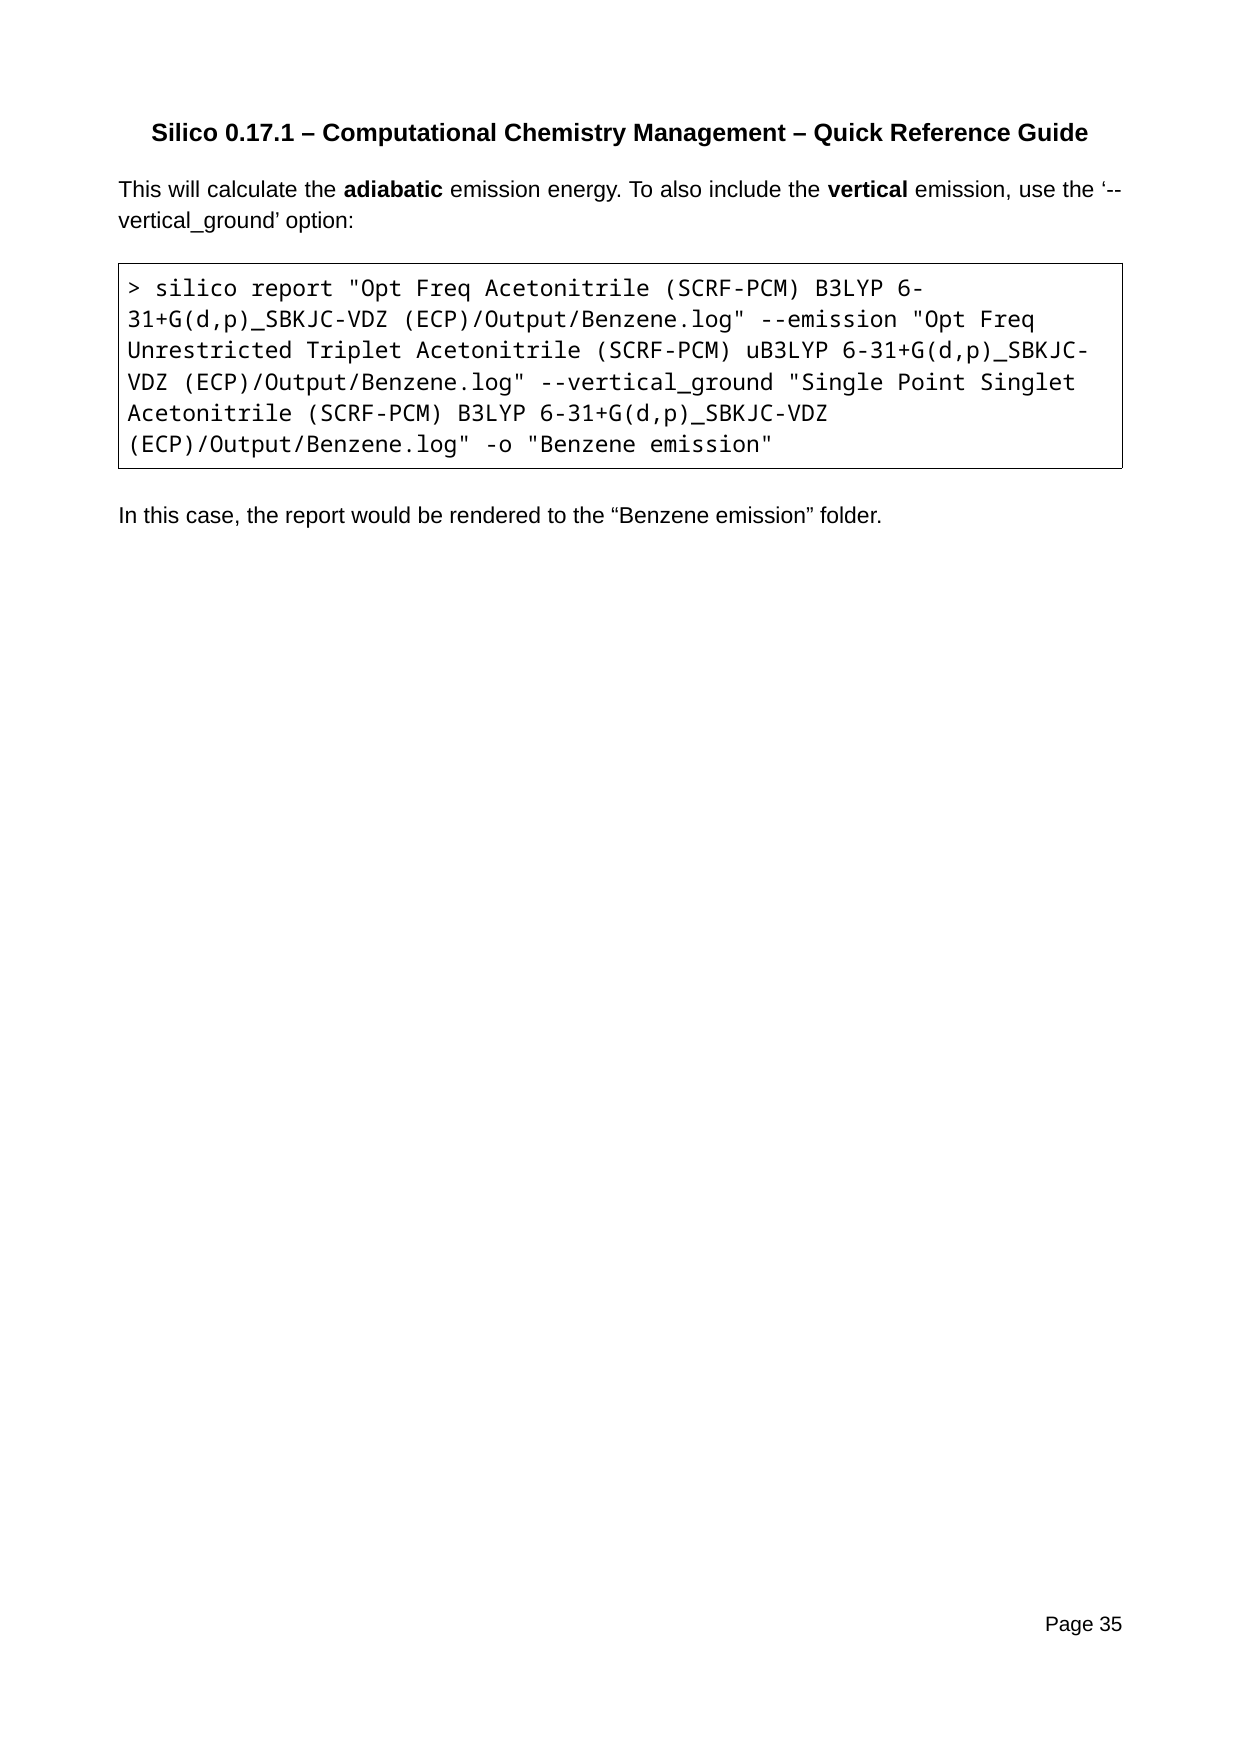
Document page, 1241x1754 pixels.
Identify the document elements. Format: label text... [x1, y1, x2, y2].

text [118, 251, 1122, 263]
text [119, 264, 1122, 468]
text In this case, the report would be rendered to the “Benzene emission” folder. [118, 469, 1122, 529]
text > silico report "Opt Freq Acetonitrile (SCRF-PCM) B3LYP 6-31+G(d,p)_SBKJC-VDZ (ECP)/Output/Benzene.log" --emission "Opt Freq Unrestricted Triplet Acetonitrile (SCRF-PCM) uB3LYP 6-31+G(d,p)_SBKJC-VDZ (ECP)/Output/Benzene.log" --vertical_ground "Single Point Singlet Acetonitrile (SCRF-PCM) B3LYP 6-31+G(d,p)_SBKJC-VDZ (ECP)/Output/Benzene.log" -o "Benzene emission" [127, 272, 1113, 459]
text This will calculate the adiabatic emission energy. To also include the vertical emission, use the ‘--vertical_ground’ option: [118, 176, 1122, 233]
